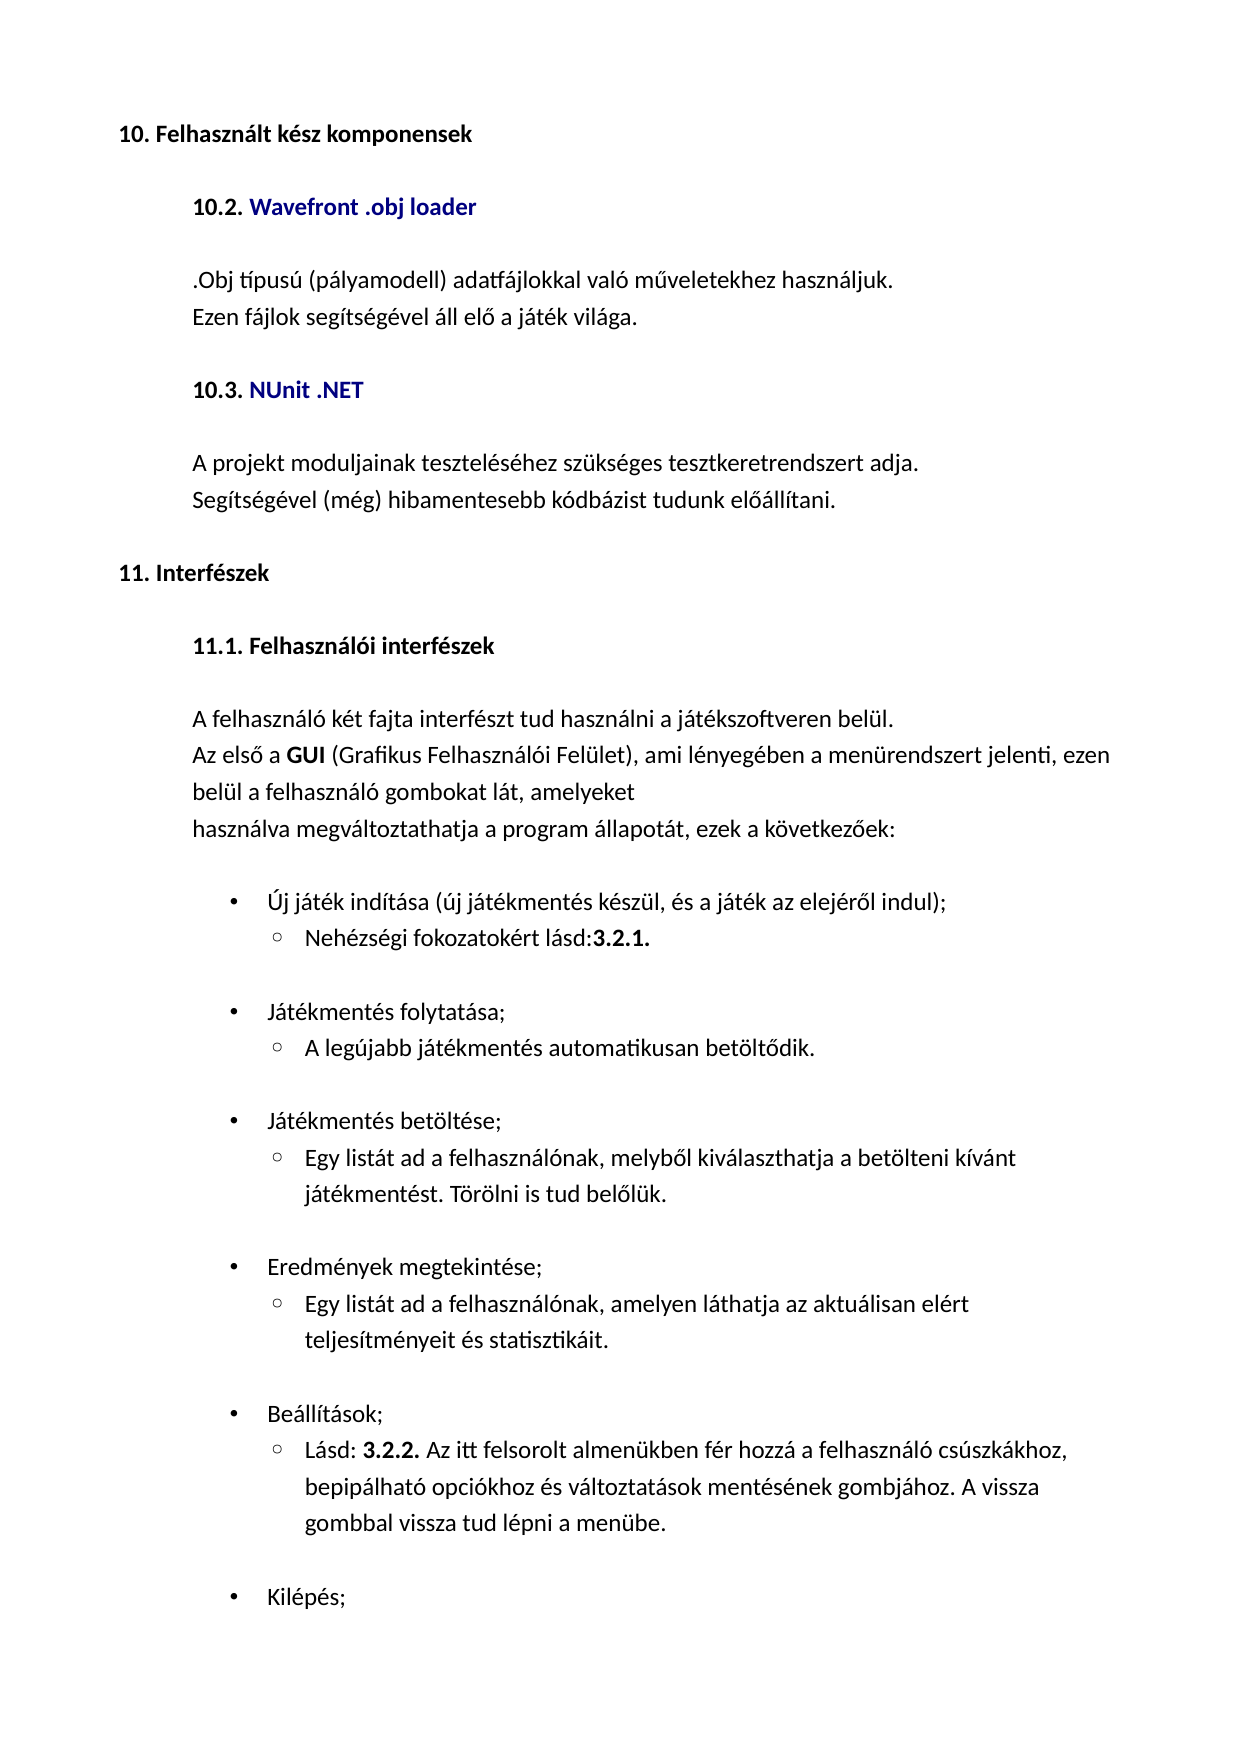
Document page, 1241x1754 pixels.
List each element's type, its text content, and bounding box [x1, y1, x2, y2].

text Segítségével (még) hibamentesebb kódbázist tudunk előállítani. [192, 484, 1122, 514]
text 10.3. NUnit .NET [192, 374, 1122, 404]
list Játékmentés folytatása; [229, 996, 1122, 1026]
text 10. Felhasznált kész komponensek [118, 118, 1122, 149]
list Egy listát ad a felhasználónak, amelyen láthatja az aktuálisan elért teljesítményeit és statisztikáit. [267, 1288, 1122, 1355]
text 11.1. Felhasználói interfészek [192, 630, 1122, 661]
text 11. Interfészek [118, 557, 1122, 587]
list Kilépés; [229, 1581, 1122, 1611]
list Beállítások; [229, 1398, 1122, 1428]
list Új játék indítása (új játékmentés készül, és a játék az elejéről indul); [229, 886, 1122, 916]
text A projekt moduljainak teszteléséhez szükséges tesztkeretrendszert adja. [192, 447, 1122, 478]
text Ezen fájlok segítségével áll elő a játék világa. [192, 301, 1122, 331]
list Egy listát ad a felhasználónak, melyből kiválaszthatja a betölteni kívánt játékmentést. Törölni is tud belőlük. [267, 1142, 1122, 1209]
text Az első a GUI (Grafikus Felhasználói Felület), ami lényegében a menürendszert jelenti, ezen belül a felhasználó gombokat lát, amelyeket [192, 740, 1122, 807]
text használva megváltoztathatja a program állapotát, ezek a következőek: [192, 813, 1122, 843]
text 10.2. Wavefront .obj loader [192, 191, 1122, 222]
list Játékmentés betöltése; [229, 1105, 1122, 1136]
list Eredmények megtekintése; [229, 1252, 1122, 1282]
list Nehézségi fokozatokért lásd:3.2.1. [267, 922, 1122, 953]
text .Obj típusú (pályamodell) adatfájlokkal való műveletekhez használjuk. [192, 264, 1122, 295]
text A felhasználó két fajta interfészt tud használni a játékszoftveren belül. [192, 703, 1122, 734]
list A legújabb játékmentés automatikusan betöltődik. [267, 1032, 1122, 1063]
list Lásd: 3.2.2. Az itt felsorolt almenükben fér hozzá a felhasználó csúszkákhoz, bepipálható opciókhoz és változtatások mentésének gombjához. A vissza gombbal vissza tud lépni a menübe. [267, 1434, 1122, 1538]
